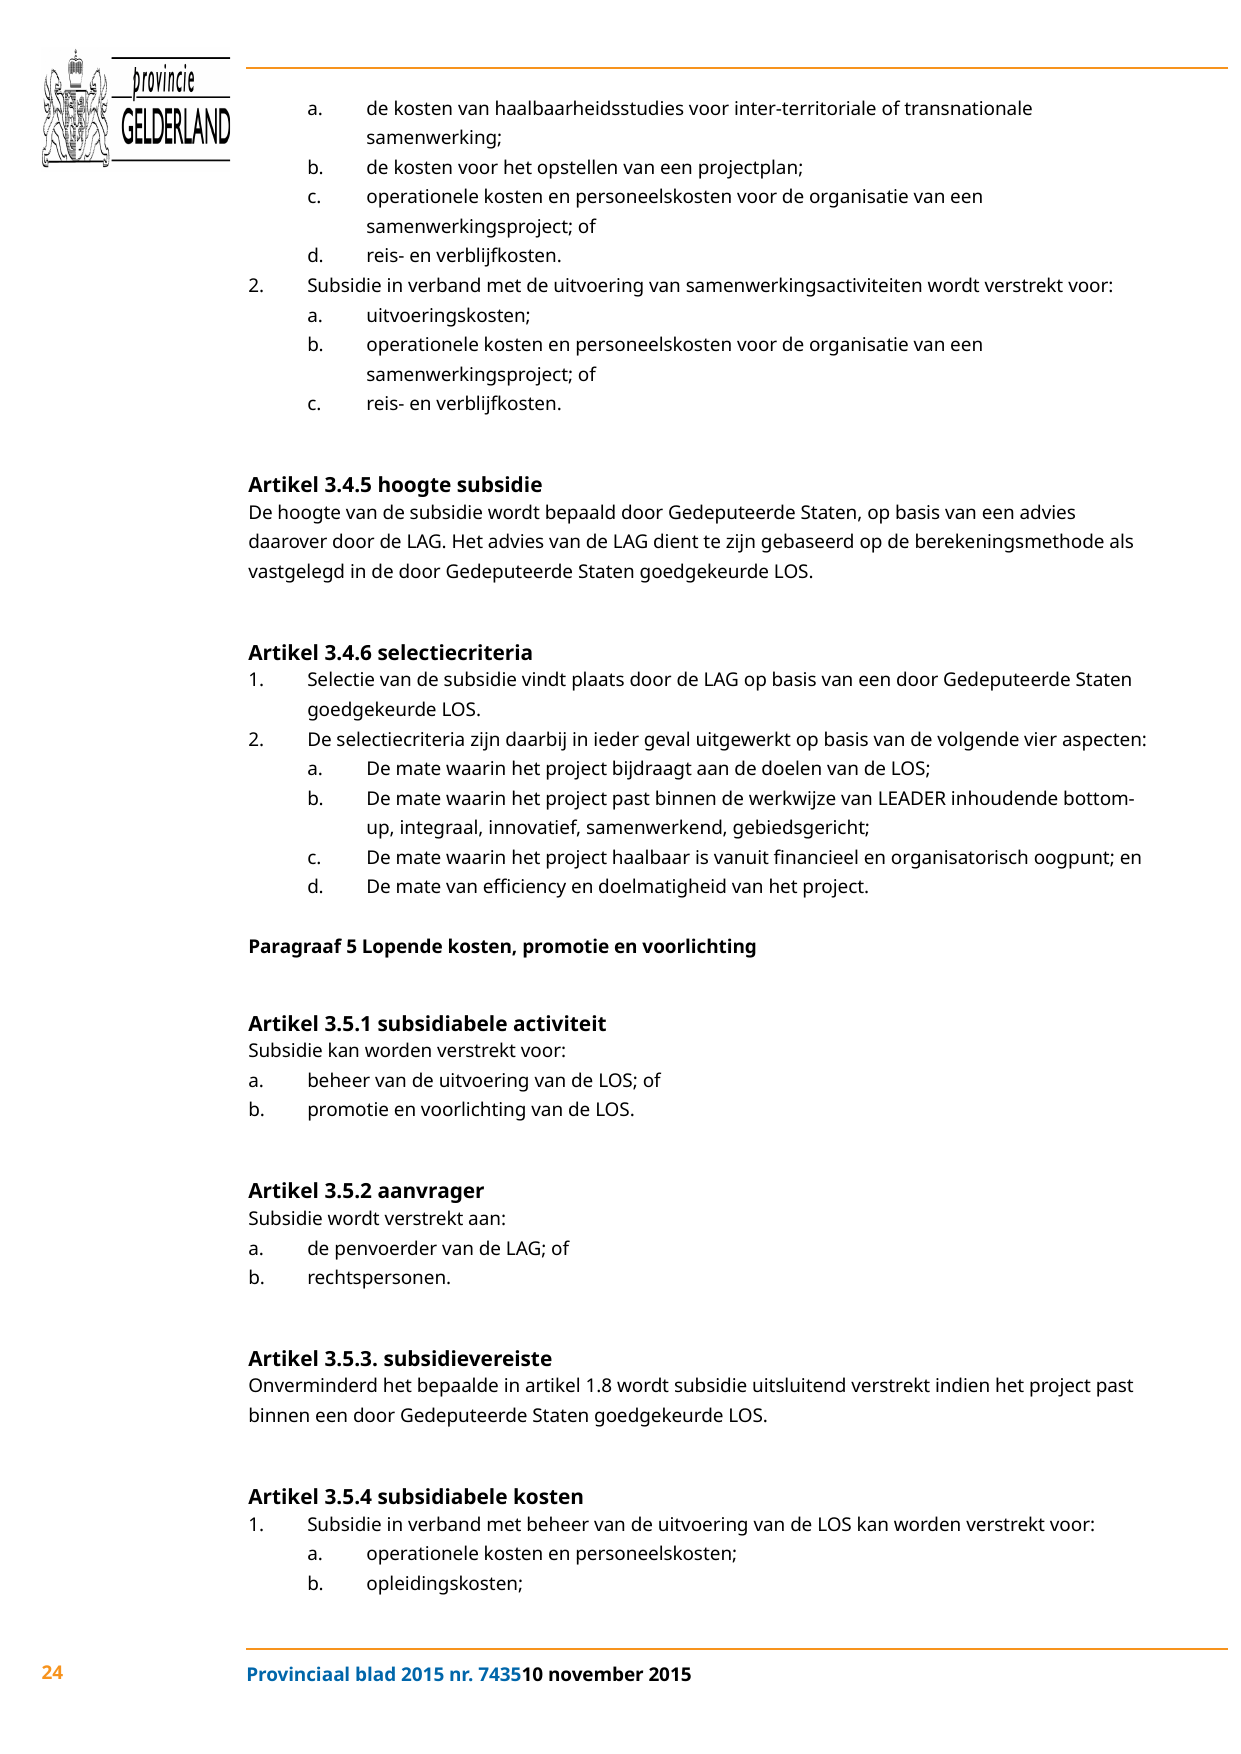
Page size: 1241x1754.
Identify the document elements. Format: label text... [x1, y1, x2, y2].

list rechtspersonen. [248, 1264, 1152, 1290]
list operationele kosten en personeelskosten voor de organisatie van een samenwerkingsproject; of [307, 331, 1152, 387]
list Subsidie in verband met de uitvoering van samenwerkingsactiviteiten wordt verstrekt voor: [248, 272, 1152, 298]
text Subsidie wordt verstrekt aan: [248, 1205, 1152, 1231]
text Artikel 3.4.5 hoogte subsidie [248, 471, 1152, 499]
list De mate waarin het project past binnen de werkwijze van LEADER inhoudende bottom-up, integraal, innovatief, samenwerkend, gebiedsgericht; [307, 785, 1152, 840]
text Paragraaf 5 Lopende kosten, promotie en voorlichting [248, 933, 1152, 959]
list Subsidie in verband met beheer van de uitvoering van de LOS kan worden verstrekt voor: [248, 1511, 1152, 1536]
list reis- en verblijfkosten. [307, 243, 1152, 268]
list de penvoerder van de LAG; of [248, 1235, 1152, 1260]
text Subsidie kan worden verstrekt voor: [248, 1037, 1152, 1063]
text Onverminderd het bepaalde in artikel 1.8 wordt subsidie uitsluitend verstrekt indien het project past binnen een door Gedeputeerde Staten goedgekeurde LOS. [248, 1373, 1152, 1428]
text Artikel 3.5.2 aanvrager [248, 1177, 1152, 1205]
list De mate waarin het project bijdraagt aan de doelen van de LOS; [307, 755, 1152, 781]
list uitvoeringskosten; [307, 302, 1152, 328]
list de kosten van haalbaarheidsstudies voor inter-territoriale of transnationale samenwerking; [307, 95, 1152, 150]
list de kosten voor het opstellen van een projectplan; [307, 154, 1152, 180]
list operationele kosten en personeelskosten voor de organisatie van een samenwerkingsproject; of [307, 183, 1152, 239]
list opleidingskosten; [307, 1570, 1152, 1596]
text Artikel 3.5.3. subsidievereiste [248, 1344, 1152, 1373]
text Artikel 3.4.6 selectiecriteria [248, 638, 1152, 667]
text Artikel 3.5.4 subsidiabele kosten [248, 1482, 1152, 1511]
list De mate waarin het project haalbaar is vanuit financieel en organisatorisch oogpunt; en [307, 844, 1152, 870]
list De selectiecriteria zijn daarbij in ieder geval uitgewerkt op basis van de volgende vier aspecten: [248, 726, 1152, 752]
list Selectie van de subsidie vindt plaats door de LAG op basis van een door Gedeputeerde Staten goedgekeurde LOS. [248, 667, 1152, 722]
text De hoogte van de subsidie wordt bepaald door Gedeputeerde Staten, op basis van een advies daarover door de LAG. Het advies van de LAG dient te zijn gebaseerd op de berekeningsmethode als vastgelegd in de door Gedeputeerde Staten goedgekeurde LOS. [248, 499, 1152, 584]
list promotie en voorlichting van de LOS. [248, 1097, 1152, 1122]
text Artikel 3.5.1 subsidiabele activiteit [248, 1009, 1152, 1037]
picture [41, 47, 231, 172]
list De mate van efficiency en doelmatigheid van het project. [307, 874, 1152, 899]
list beheer van de uitvoering van de LOS; of [248, 1067, 1152, 1093]
list operationele kosten en personeelskosten; [307, 1540, 1152, 1566]
list reis- en verblijfkosten. [307, 391, 1152, 416]
